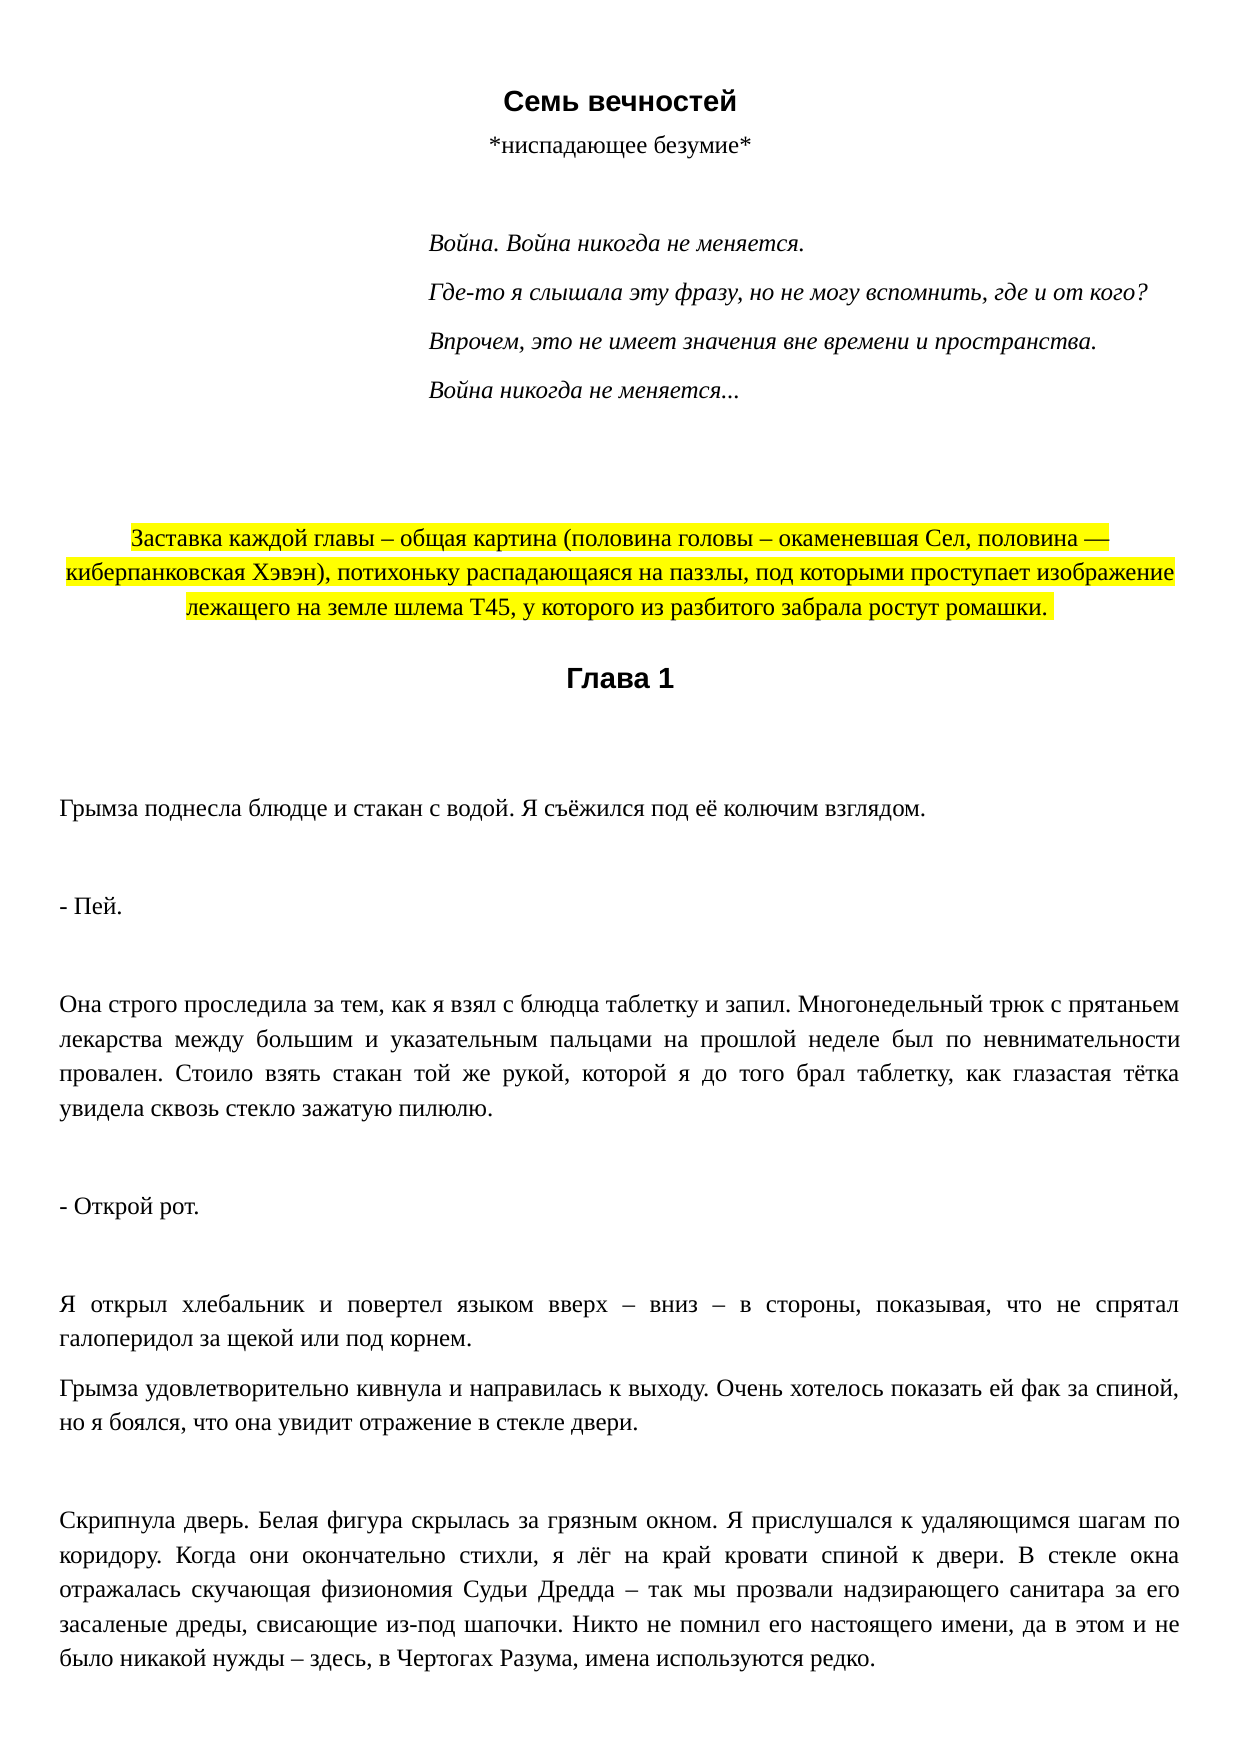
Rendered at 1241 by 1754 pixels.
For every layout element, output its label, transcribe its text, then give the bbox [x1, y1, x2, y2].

text Впрочем, это не имеет значения вне времени и пространства. [428, 326, 1181, 355]
text Она строго проследила за тем, как я взял с блюдца таблетку и запил. Многонедельный трюк с прятаньем лекарства между большим и указательным пальцами на прошлой неделе был по невнимательности провален. Стоило взять стакан той же рукой, которой я до того брал таблетку, как глазастая тётка увидела сквозь стекло зажатую пилюлю. [59, 989, 1181, 1122]
text Война. Война никогда не меняется. [428, 228, 1181, 257]
text Грымза поднесла блюдце и стакан с водой. Я съёжился под её колючим взглядом. [59, 793, 1181, 822]
text - Пей. [59, 891, 1181, 920]
subtitle Семь вечностей [59, 84, 1181, 118]
text Скрипнула дверь. Белая фигура скрылась за грязным окном. Я прислушался к удаляющимся шагам по коридору. Когда они окончательно стихли, я лёг на край кровати спиной к двери. В стекле окна отражалась скучающая физиономия Судьи Дредда – так мы прозвали надзирающего санитара за его засаленые дреды, свисающие из-под шапочки. Никто не помнил его настоящего имени, да в этом и не было никакой нужды – здесь, в Чертогах Разума, имена используются редко. [59, 1505, 1181, 1672]
text Война никогда не меняется... [428, 375, 1181, 404]
text Я открыл хлебальник и повертел языком вверх – вниз – в стороны, показывая, что не спрятал галоперидол за щекой или под корнем. [59, 1289, 1181, 1352]
text Где-то я слышала эту фразу, но не могу вспомнить, где и от кого? [428, 277, 1181, 306]
subtitle Глава 1 [59, 661, 1181, 695]
text - Открой рот. [59, 1191, 1181, 1220]
text Заставка каждой главы – общая картина (половина головы – окаменевшая Сел, половина — киберпанковская Хэвэн), потихоньку распадающаяся на паззлы, под которыми проступает изображение лежащего на земле шлема Т45, у которого из разбитого забрала ростут ромашки. [59, 523, 1181, 620]
text *ниспадающее безумие* [59, 130, 1181, 159]
text Грымза удовлетворительно кивнула и направилась к выходу. Очень хотелось показать ей фак за спиной, но я боялся, что она увидит отражение в стекле двери. [59, 1373, 1181, 1436]
